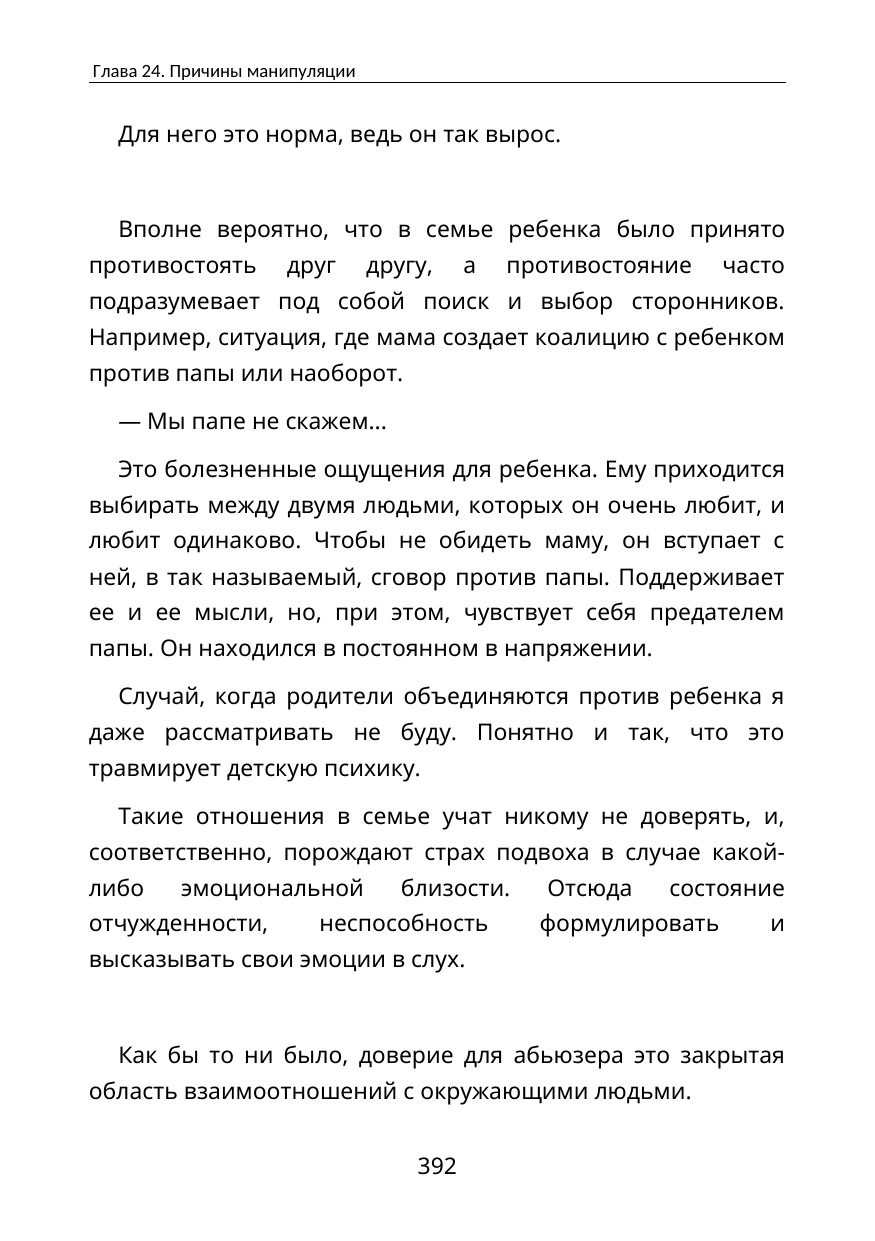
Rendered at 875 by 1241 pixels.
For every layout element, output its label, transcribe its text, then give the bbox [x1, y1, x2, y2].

text Это болезненные ощущения для ребенка. Ему приходится выбирать между двумя людьми, которых он очень любит, и любит одинаково. Чтобы не обидеть маму, он вступает с ней, в так называемый, сговор против папы. Поддерживает ее и ее мысли, но, при этом, чувствует себя предателем папы. Он находился в постоянном в напряжении. [88, 453, 786, 663]
text Вполне вероятно, что в семье ребенка было принято противостоять друг другу, а противостояние часто подразумевает под собой поиск и выбор сторонников. Например, ситуация, где мама создает коалицию с ребенком против папы или наоборот. [88, 213, 786, 388]
text — Мы папе не скажем... [88, 405, 786, 436]
text Для него это норма, ведь он так вырос. [88, 118, 786, 149]
text Такие отношения в семье учат никому не доверять, и, соответственно, порождают страх подвоха в случае какой-либо эмоциональной близости. Отсюда состояние отчужденности, неспособность формулировать и высказывать свои эмоции в слух. [88, 799, 786, 974]
text Как бы то ни было, доверие для абьюзера это закрытая область взаимоотношений с окружающими людьми. [88, 1039, 786, 1106]
text Случай, когда родители объединяются против ребенка я даже рассматривать не буду. Понятно и так, что это травмирует детскую психику. [88, 680, 786, 783]
